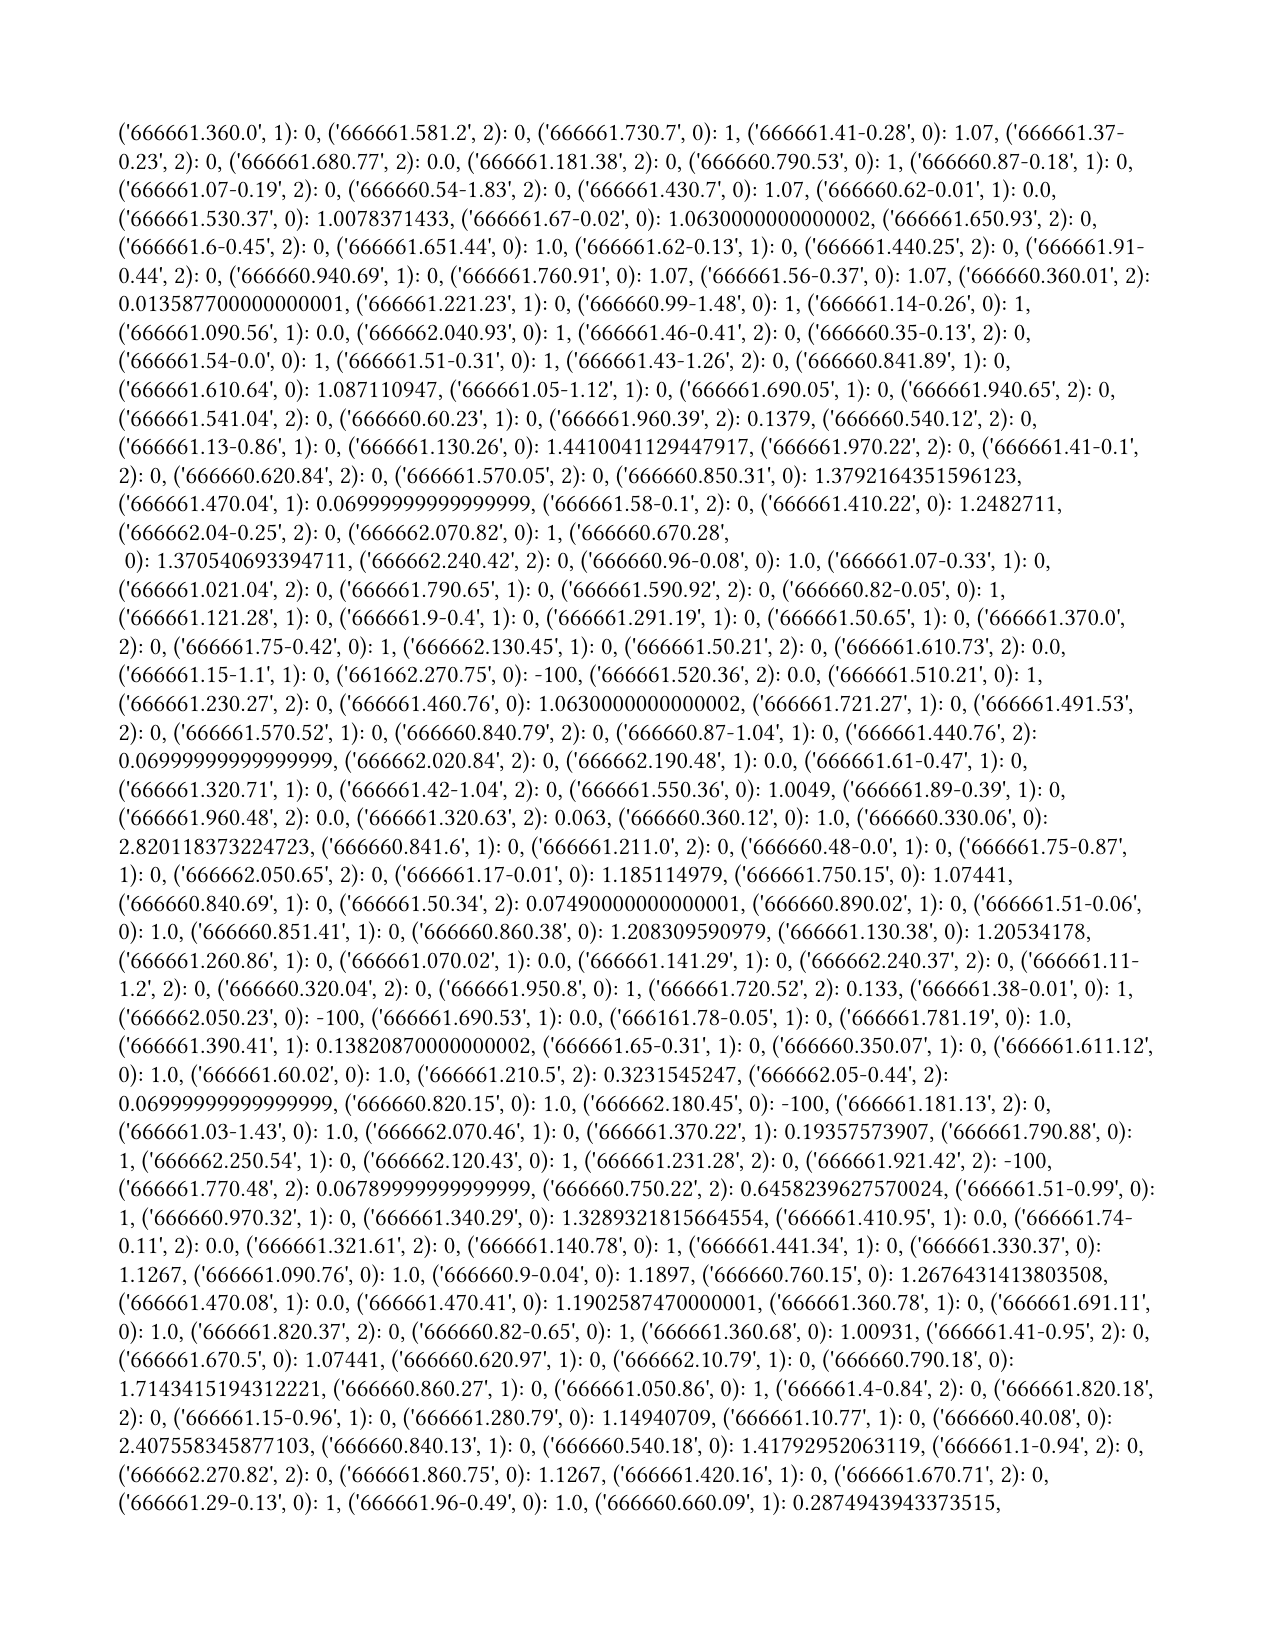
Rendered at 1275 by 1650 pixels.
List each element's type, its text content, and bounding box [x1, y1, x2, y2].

text ('666661.360.0', 1): 0, ('666661.581.2', 2): 0, ('666661.730.7', 0): 1, ('666661.41-0.28', 0): 1.07, ('666661.37-0.23', 2): 0, ('666661.680.77', 2): 0.0, ('666661.181.38', 2): 0, ('666660.790.53', 0): 1, ('666660.87-0.18', 1): 0, ('666661.07-0.19', 2): 0, ('666660.54-1.83', 2): 0, ('666661.430.7', 0): 1.07, ('666660.62-0.01', 1): 0.0, ('666661.530.37', 0): 1.0078371433, ('666661.67-0.02', 0): 1.0630000000000002, ('666661.650.93', 2): 0, ('666661.6-0.45', 2): 0, ('666661.651.44', 0): 1.0, ('666661.62-0.13', 1): 0, ('666661.440.25', 2): 0, ('666661.91-0.44', 2): 0, ('666660.940.69', 1): 0, ('666661.760.91', 0): 1.07, ('666661.56-0.37', 0): 1.07, ('666660.360.01', 2): 0.013587700000000001, ('666661.221.23', 1): 0, ('666660.99-1.48', 0): 1, ('666661.14-0.26', 0): 1, ('666661.090.56', 1): 0.0, ('666662.040.93', 0): 1, ('666661.46-0.41', 2): 0, ('666660.35-0.13', 2): 0, ('666661.54-0.0', 0): 1, ('666661.51-0.31', 0): 1, ('666661.43-1.26', 2): 0, ('666660.841.89', 1): 0, ('666661.610.64', 0): 1.087110947, ('666661.05-1.12', 1): 0, ('666661.690.05', 1): 0, ('666661.940.65', 2): 0, ('666661.541.04', 2): 0, ('666660.60.23', 1): 0, ('666661.960.39', 2): 0.1379, ('666660.540.12', 2): 0, ('666661.13-0.86', 1): 0, ('666661.130.26', 0): 1.4410041129447917, ('666661.970.22', 2): 0, ('666661.41-0.1', 2): 0, ('666660.620.84', 2): 0, ('666661.570.05', 2): 0, ('666660.850.31', 0): 1.3792164351596123, ('666661.470.04', 1): 0.06999999999999999, ('666661.58-0.1', 2): 0, ('666661.410.22', 0): 1.2482711, ('666662.04-0.25', 2): 0, ('666662.070.82', 0): 1, ('666660.670.28', [118, 118, 1157, 546]
text 0): 1.370540693394711, ('666662.240.42', 2): 0, ('666660.96-0.08', 0): 1.0, ('666661.07-0.33', 1): 0, ('666661.021.04', 2): 0, ('666661.790.65', 1): 0, ('666661.590.92', 2): 0, ('666660.82-0.05', 0): 1, ('666661.121.28', 1): 0, ('666661.9-0.4', 1): 0, ('666661.291.19', 1): 0, ('666661.50.65', 1): 0, ('666661.370.0', 2): 0, ('666661.75-0.42', 0): 1, ('666662.130.45', 1): 0, ('666661.50.21', 2): 0, ('666661.610.73', 2): 0.0, ('666661.15-1.1', 1): 0, ('661662.270.75', 0): -100, ('666661.520.36', 2): 0.0, ('666661.510.21', 0): 1, ('666661.230.27', 2): 0, ('666661.460.76', 0): 1.0630000000000002, ('666661.721.27', 1): 0, ('666661.491.53', 2): 0, ('666661.570.52', 1): 0, ('666660.840.79', 2): 0, ('666660.87-1.04', 1): 0, ('666661.440.76', 2): 0.06999999999999999, ('666662.020.84', 2): 0, ('666662.190.48', 1): 0.0, ('666661.61-0.47', 1): 0, ('666661.320.71', 1): 0, ('666661.42-1.04', 2): 0, ('666661.550.36', 0): 1.0049, ('666661.89-0.39', 1): 0, ('666661.960.48', 2): 0.0, ('666661.320.63', 2): 0.063, ('666660.360.12', 0): 1.0, ('666660.330.06', 0): 2.820118373224723, ('666660.841.6', 1): 0, ('666661.211.0', 2): 0, ('666660.48-0.0', 1): 0, ('666661.75-0.87', 1): 0, ('666662.050.65', 2): 0, ('666661.17-0.01', 0): 1.185114979, ('666661.750.15', 0): 1.07441, ('666660.840.69', 1): 0, ('666661.50.34', 2): 0.07490000000000001, ('666660.890.02', 1): 0, ('666661.51-0.06', 0): 1.0, ('666660.851.41', 1): 0, ('666660.860.38', 0): 1.208309590979, ('666661.130.38', 0): 1.20534178, ('666661.260.86', 1): 0, ('666661.070.02', 1): 0.0, ('666661.141.29', 1): 0, ('666662.240.37', 2): 0, ('666661.11-1.2', 2): 0, ('666660.320.04', 2): 0, ('666661.950.8', 0): 1, ('666661.720.52', 2): 0.133, ('666661.38-0.01', 0): 1, ('666662.050.23', 0): -100, ('666661.690.53', 1): 0.0, ('666161.78-0.05', 1): 0, ('666661.781.19', 0): 1.0, ('666661.390.41', 1): 0.13820870000000002, ('666661.65-0.31', 1): 0, ('666660.350.07', 1): 0, ('666661.611.12', 0): 1.0, ('666661.60.02', 0): 1.0, ('666661.210.5', 2): 0.3231545247, ('666662.05-0.44', 2): 0.06999999999999999, ('666660.820.15', 0): 1.0, ('666662.180.45', 0): -100, ('666661.181.13', 2): 0, ('666661.03-1.43', 0): 1.0, ('666662.070.46', 1): 0, ('666661.370.22', 1): 0.19357573907, ('666661.790.88', 0): 1, ('666662.250.54', 1): 0, ('666662.120.43', 0): 1, ('666661.231.28', 2): 0, ('666661.921.42', 2): -100, ('666661.770.48', 2): 0.06789999999999999, ('666660.750.22', 2): 0.6458239627570024, ('666661.51-0.99', 0): 1, ('666660.970.32', 1): 0, ('666661.340.29', 0): 1.3289321815664554, ('666661.410.95', 1): 0.0, ('666661.74-0.11', 2): 0.0, ('666661.321.61', 2): 0, ('666661.140.78', 0): 1, ('666661.441.34', 1): 0, ('666661.330.37', 0): 1.1267, ('666661.090.76', 0): 1.0, ('666660.9-0.04', 0): 1.1897, ('666660.760.15', 0): 1.2676431413803508, ('666661.470.08', 1): 0.0, ('666661.470.41', 0): 1.1902587470000001, ('666661.360.78', 1): 0, ('666661.691.11', 0): 1.0, ('666661.820.37', 2): 0, ('666660.82-0.65', 0): 1, ('666661.360.68', 0): 1.00931, ('666661.41-0.95', 2): 0, ('666661.670.5', 0): 1.07441, ('666660.620.97', 1): 0, ('666662.10.79', 1): 0, ('666660.790.18', 0): 1.7143415194312221, ('666660.860.27', 1): 0, ('666661.050.86', 0): 1, ('666661.4-0.84', 2): 0, ('666661.820.18', 2): 0, ('666661.15-0.96', 1): 0, ('666661.280.79', 0): 1.14940709, ('666661.10.77', 1): 0, ('666660.40.08', 0): 2.407558345877103, ('666660.840.13', 1): 0, ('666660.540.18', 0): 1.41792952063119, ('666661.1-0.94', 2): 0, ('666662.270.82', 2): 0, ('666661.860.75', 0): 1.1267, ('666661.420.16', 1): 0, ('666661.670.71', 2): 0, ('666661.29-0.13', 0): 1, ('666661.96-0.49', 0): 1.0, ('666660.660.09', 1): 0.2874943943373515, [118, 546, 1157, 1517]
